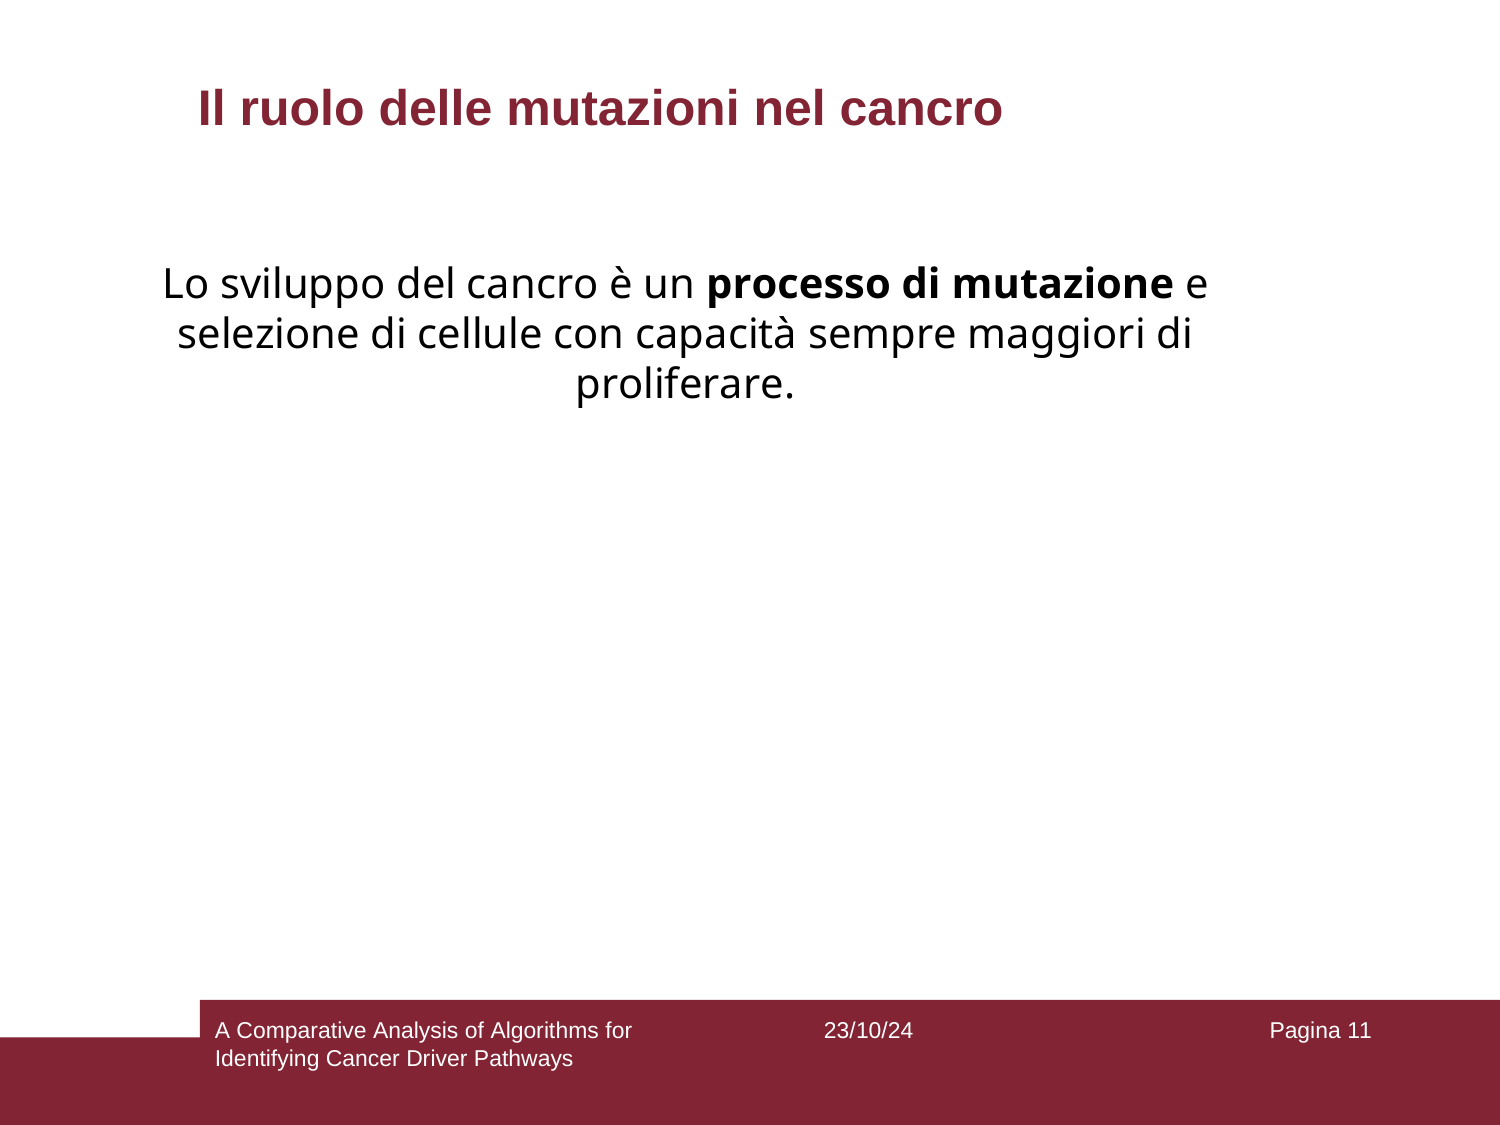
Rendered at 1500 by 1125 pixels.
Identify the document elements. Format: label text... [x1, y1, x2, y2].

text_box Lo sviluppo del cancro è un processo di mutazione e selezione di cellule con capacità sempre maggiori di proliferare. [147, 249, 1365, 406]
text_box Pagina <number> [1074, 1008, 1388, 1084]
text_box A Comparative Analysis of Algorithms for Identifying Cancer Driver Pathways [199, 1008, 676, 1084]
title Il ruolo delle mutazioni nel cancro [183, 67, 1400, 150]
text_box 23/10/24 [712, 1008, 1026, 1084]
